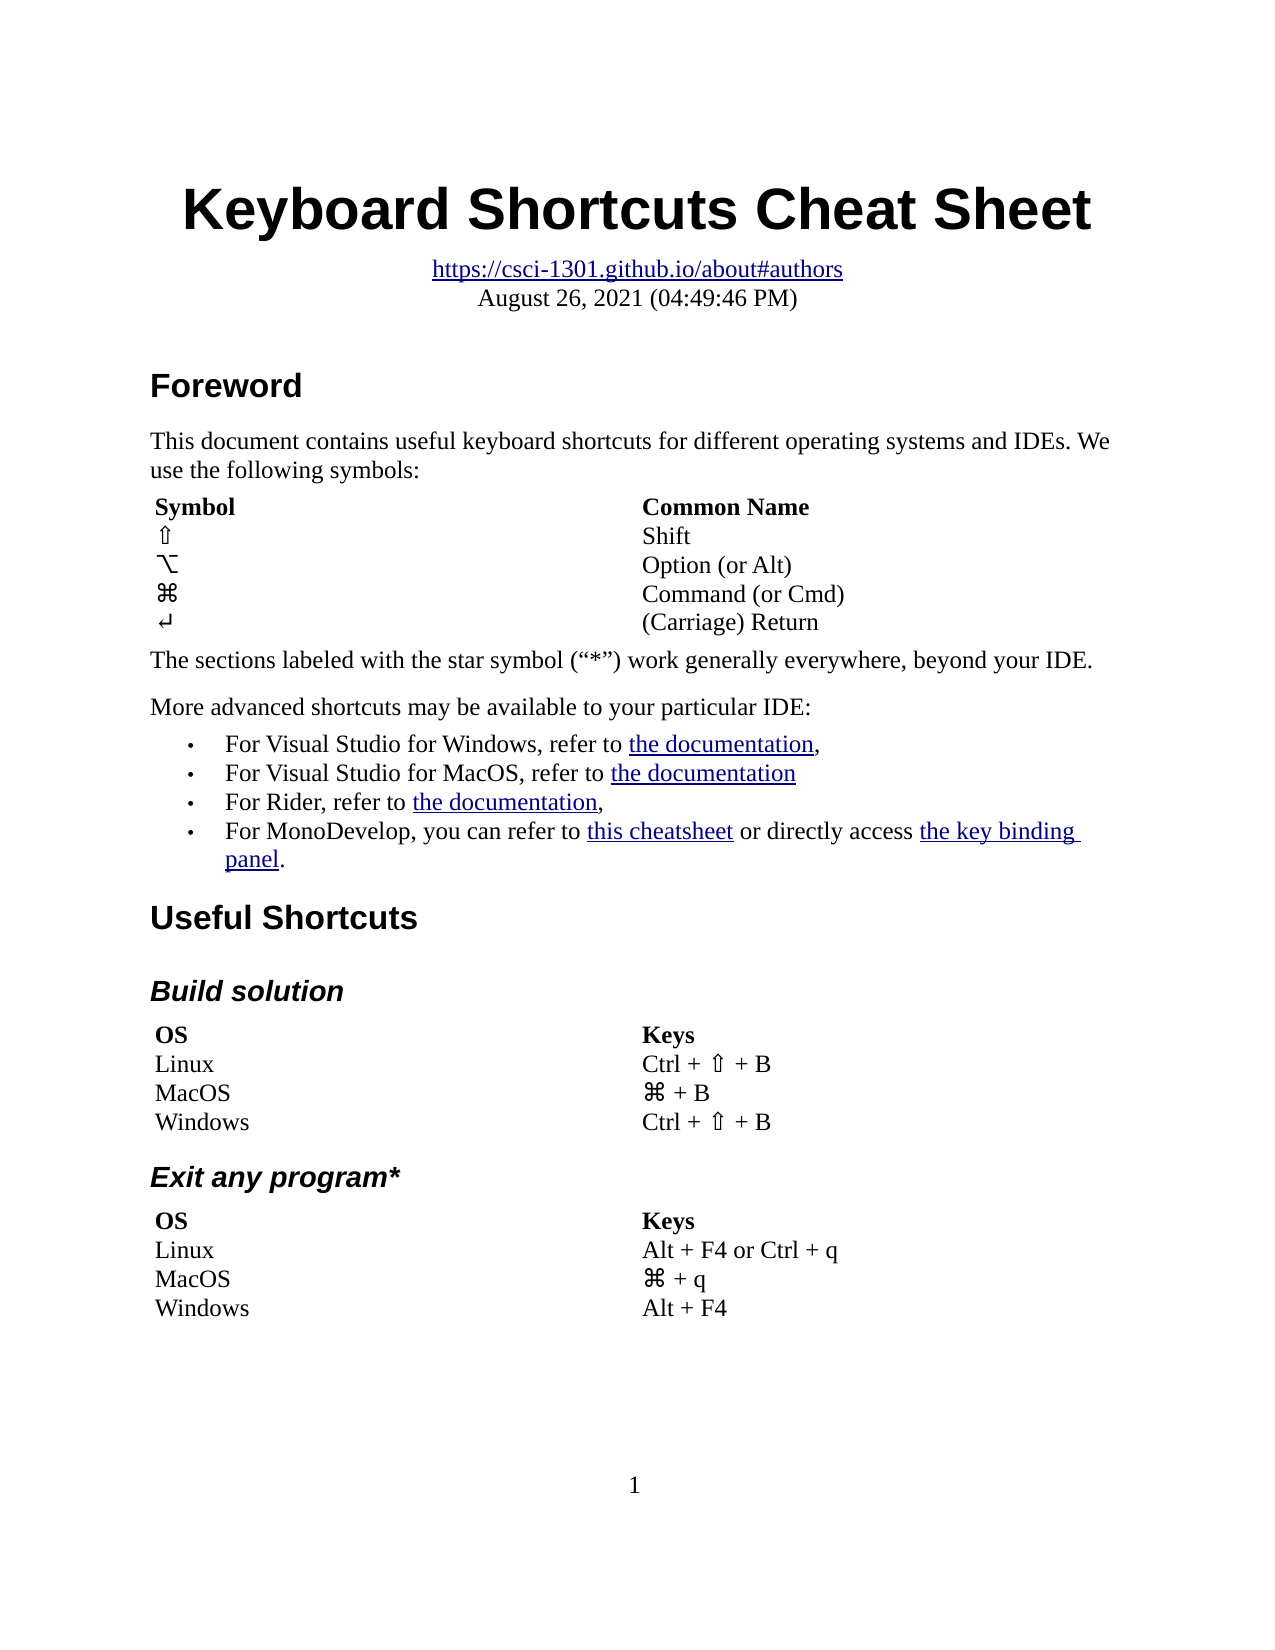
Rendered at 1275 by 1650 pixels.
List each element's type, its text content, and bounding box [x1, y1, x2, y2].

table_cell ↵ [150, 608, 637, 636]
table_cell ⌘ + q [638, 1264, 1125, 1293]
table_cell Option (or Alt) [638, 550, 1125, 579]
table_header Common Name [638, 493, 1125, 521]
table_header OS [150, 1020, 637, 1049]
table_cell Windows [150, 1293, 637, 1321]
table_cell Command (or Cmd) [638, 579, 1125, 607]
title Keyboard Shortcuts Cheat Sheet [150, 175, 1125, 242]
subtitle Build solution [150, 974, 1125, 1008]
table_cell MacOS [150, 1078, 637, 1107]
table_header OS [150, 1206, 637, 1235]
table_cell ⌥ [150, 550, 637, 579]
table_header Keys [638, 1206, 1125, 1235]
table_cell Linux [150, 1049, 637, 1078]
table_cell Windows [150, 1107, 637, 1135]
table_cell Alt + F4 [638, 1293, 1125, 1321]
subtitle Useful Shortcuts [150, 898, 1125, 937]
table_cell ⇧ [150, 521, 637, 550]
table_cell Alt + F4 or Ctrl + q [638, 1235, 1125, 1264]
text https://csci-1301.github.io/about#authors [150, 254, 1125, 283]
table_header Symbol [150, 493, 637, 521]
table_header Keys [638, 1020, 1125, 1049]
text August 26, 2021 (04:49:46 PM) [150, 283, 1125, 312]
table_cell (Carriage) Return [638, 608, 1125, 636]
table_cell ⌘ [150, 579, 637, 607]
list For Visual Studio for Windows, refer to the documentation, [187, 729, 1125, 758]
table_cell Linux [150, 1235, 637, 1264]
table_cell MacOS [150, 1264, 637, 1293]
list For MonoDevelop, you can refer to this cheatsheet or directly access the key binding panel. [187, 816, 1125, 873]
list For Rider, refer to the documentation, [187, 787, 1125, 816]
table_cell Shift [638, 521, 1125, 550]
table_cell ⌘ + B [638, 1078, 1125, 1107]
list For Visual Studio for MacOS, refer to the documentation [187, 758, 1125, 787]
table_cell Ctrl + ⇧ + B [638, 1107, 1125, 1135]
text This document contains useful keyboard shortcuts for different operating systems and IDEs. We use the following symbols: [150, 426, 1125, 483]
text More advanced shortcuts may be available to your particular IDE: [150, 692, 1125, 721]
subtitle Exit any program* [150, 1160, 1125, 1194]
subtitle Foreword [150, 366, 1125, 404]
table_cell Ctrl + ⇧ + B [638, 1049, 1125, 1078]
text The sections labeled with the star symbol (“*”) work generally everywhere, beyond your IDE. [150, 645, 1125, 674]
